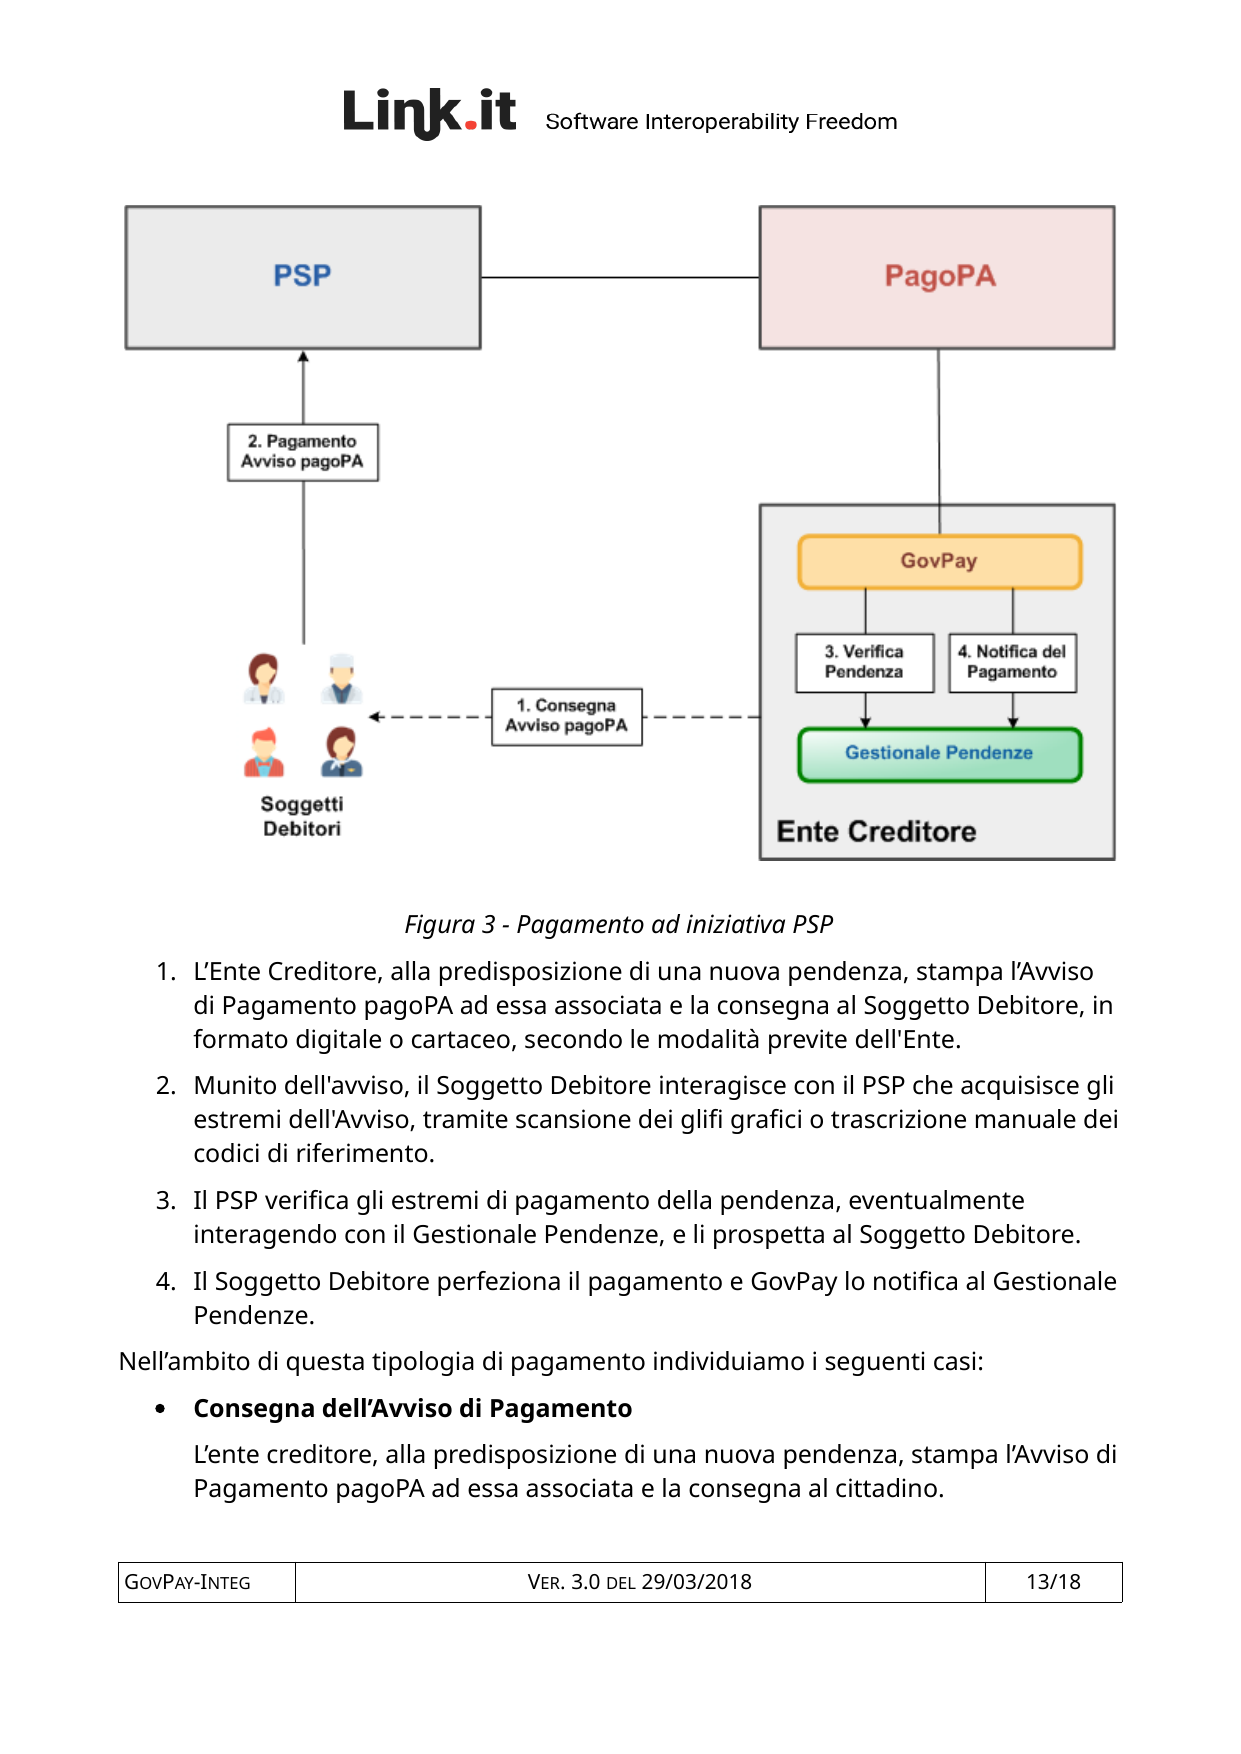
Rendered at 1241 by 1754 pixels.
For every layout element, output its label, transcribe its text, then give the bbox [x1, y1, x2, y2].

text L’ente creditore, alla predisposizione di una nuova pendenza, stampa l’Avviso di Pagamento pagoPA ad essa associata e la consegna al cittadino. [193, 1437, 1122, 1505]
list Munito dell'avviso, il Soggetto Debitore interagisce con il PSP che acquisisce gli estremi dell'Avviso, tramite scansione dei glifi grafici o trascrizione manuale dei codici di riferimento. [156, 1068, 1122, 1170]
list Il Soggetto Debitore perfeziona il pagamento e GovPay lo notifica al Gestionale Pendenze. [156, 1263, 1122, 1331]
list Consegna dell’Avviso di Pagamento [156, 1390, 1122, 1424]
text Nell’ambito di questa tipologia di pagamento individuiamo i seguenti casi: [118, 1344, 1122, 1378]
picture [124, 205, 1117, 861]
list L’Ente Creditore, alla predisposizione di una nuova pendenza, stampa l’Avviso di Pagamento pagoPA ad essa associata e la consegna al Soggetto Debitore, in formato digitale o cartaceo, secondo le modalità previte dell'Ente. [156, 953, 1122, 1055]
list Il PSP verifica gli estremi di pagamento della pendenza, eventualmente interagendo con il Gestionale Pendenze, e li prospetta al Soggetto Debitore. [156, 1183, 1122, 1251]
picture [269, 69, 971, 152]
text Figura 3 - Pagamento ad iniziativa PSP [118, 907, 1122, 941]
